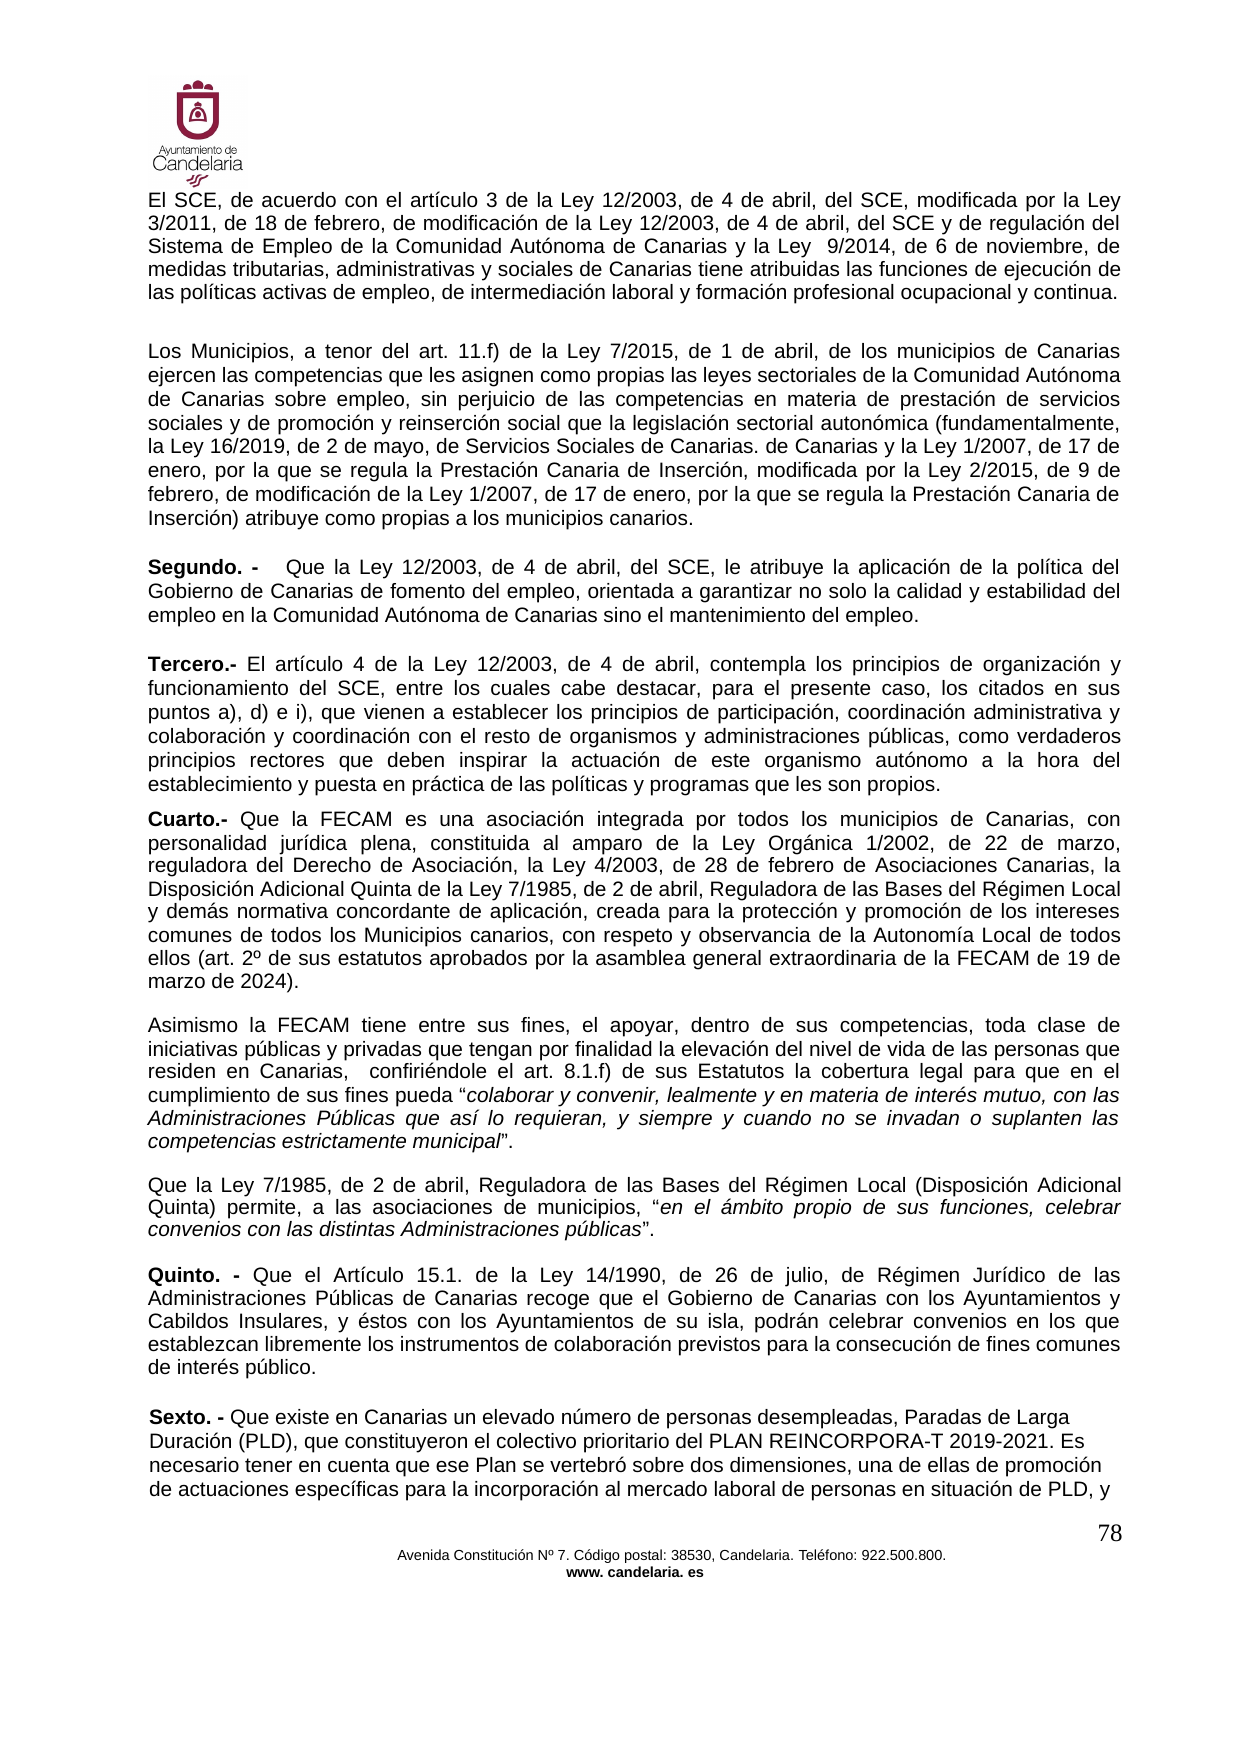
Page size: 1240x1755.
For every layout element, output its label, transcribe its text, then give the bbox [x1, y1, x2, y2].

text Quinto. - Que el Artículo 15.1. de la Ley 14/1990, de 26 de julio, de Régimen Jurídico de las Administraciones Públicas de Canarias recoge que el Gobierno de Canarias con los Ayuntamientos y Cabildos Insulares, y éstos con los Ayuntamientos de su isla, podrán celebrar convenios en los que establezcan libremente los instrumentos de colaboración previstos para la consecución de fines comunes de interés público. [148, 1264, 1122, 1379]
text Los Municipios, a tenor del art. 11.f) de la Ley 7/2015, de 1 de abril, de los municipios de Canarias ejercen las competencias que les asignen como propias las leyes sectoriales de la Comunidad Autónoma de Canarias sobre empleo, sin perjuicio de las competencias en materia de prestación de servicios sociales y de promoción y reinserción social que la legislación sectorial autonómica (fundamentalmente, la Ley 16/2019, de 2 de mayo, de Servicios Sociales de Canarias. de Canarias y la Ley 1/2007, de 17 de enero, por la que se regula la Prestación Canaria de Inserción, modificada por la Ley 2/2015, de 9 de febrero, de modificación de la Ley 1/2007, de 17 de enero, por la que se regula la Prestación Canaria de Inserción) atribuye como propias a los municipios canarios. [148, 338, 1122, 530]
text Asimismo la FECAM tiene entre sus fines, el apoyar, dentro de sus competencias, toda clase de iniciativas públicas y privadas que tengan por finalidad la elevación del nivel de vida de las personas que residen en Canarias, confiriéndole el art. 8.1.f) de sus Estatutos la cobertura legal para que en el cumplimiento de sus fines pueda “colaborar y convenir, lealmente y en materia de interés mutuo, con las Administraciones Públicas que así lo requieran, y siempre y cuando no se invadan o suplanten las competencias estrictamente municipal”. [148, 1014, 1122, 1152]
text Segundo. - Que la Ley 12/2003, de 4 de abril, del SCE, le atribuye la aplicación de la política del Gobierno de Canarias de fomento del empleo, orientada a garantizar no solo la calidad y estabilidad del empleo en la Comunidad Autónoma de Canarias sino el mantenimiento del empleo. [148, 555, 1122, 627]
text El SCE, de acuerdo con el artículo 3 de la Ley 12/2003, de 4 de abril, del SCE, modificada por la Ley 3/2011, de 18 de febrero, de modificación de la Ley 12/2003, de 4 de abril, del SCE y de regulación del Sistema de Empleo de la Comunidad Autónoma de Canarias y la Ley 9/2014, de 6 de noviembre, de medidas tributarias, administrativas y sociales de Canarias tiene atribuidas las funciones de ejecución de las políticas activas de empleo, de intermediación laboral y formación profesional ocupacional y continua. [148, 189, 1122, 304]
text Que la Ley 7/1985, de 2 de abril, Reguladora de las Bases del Régimen Local (Disposición Adicional Quinta) permite, a las asociaciones de municipios, “en el ámbito propio de sus funciones, celebrar convenios con las distintas Administraciones públicas”. [148, 1174, 1123, 1241]
text Cuarto.- Que la FECAM es una asociación integrada por todos los municipios de Canarias, con personalidad jurídica plena, constituida al amparo de la Ley Orgánica 1/2002, de 22 de marzo, reguladora del Derecho de Asociación, la Ley 4/2003, de 28 de febrero de Asociaciones Canarias, la Disposición Adicional Quinta de la Ley 7/1985, de 2 de abril, Reguladora de las Bases del Régimen Local y demás normativa concordante de aplicación, creada para la protección y promoción de los intereses comunes de todos los Municipios canarios, con respeto y observancia de la Autonomía Local de todos ellos (art. 2º de sus estatutos aprobados por la asamblea general extraordinaria de la FECAM de 19 de marzo de 2024). [148, 808, 1122, 992]
text Tercero.- El artículo 4 de la Ley 12/2003, de 4 de abril, contempla los principios de organización y funcionamiento del SCE, entre los cuales cabe destacar, para el presente caso, los citados en sus puntos a), d) e i), que vienen a establecer los principios de participación, coordinación administrativa y colaboración y coordinación con el resto de organismos y administraciones públicas, como verdaderos principios rectores que deben inspirar la actuación de este organismo autónomo a la hora del establecimiento y puesta en práctica de las políticas y programas que les son propios. [148, 652, 1122, 796]
text Sexto. - Que existe en Canarias un elevado número de personas desempleadas, Paradas de Larga Duración (PLD), que constituyeron el colectivo prioritario del PLAN REINCORPORA-T 2019-2021. Es necesario tener en cuenta que ese Plan se vertebró sobre dos dimensiones, una de ellas de promoción de actuaciones específicas para la incorporación al mercado laboral de personas en situación de PLD, y [149, 1405, 1122, 1501]
